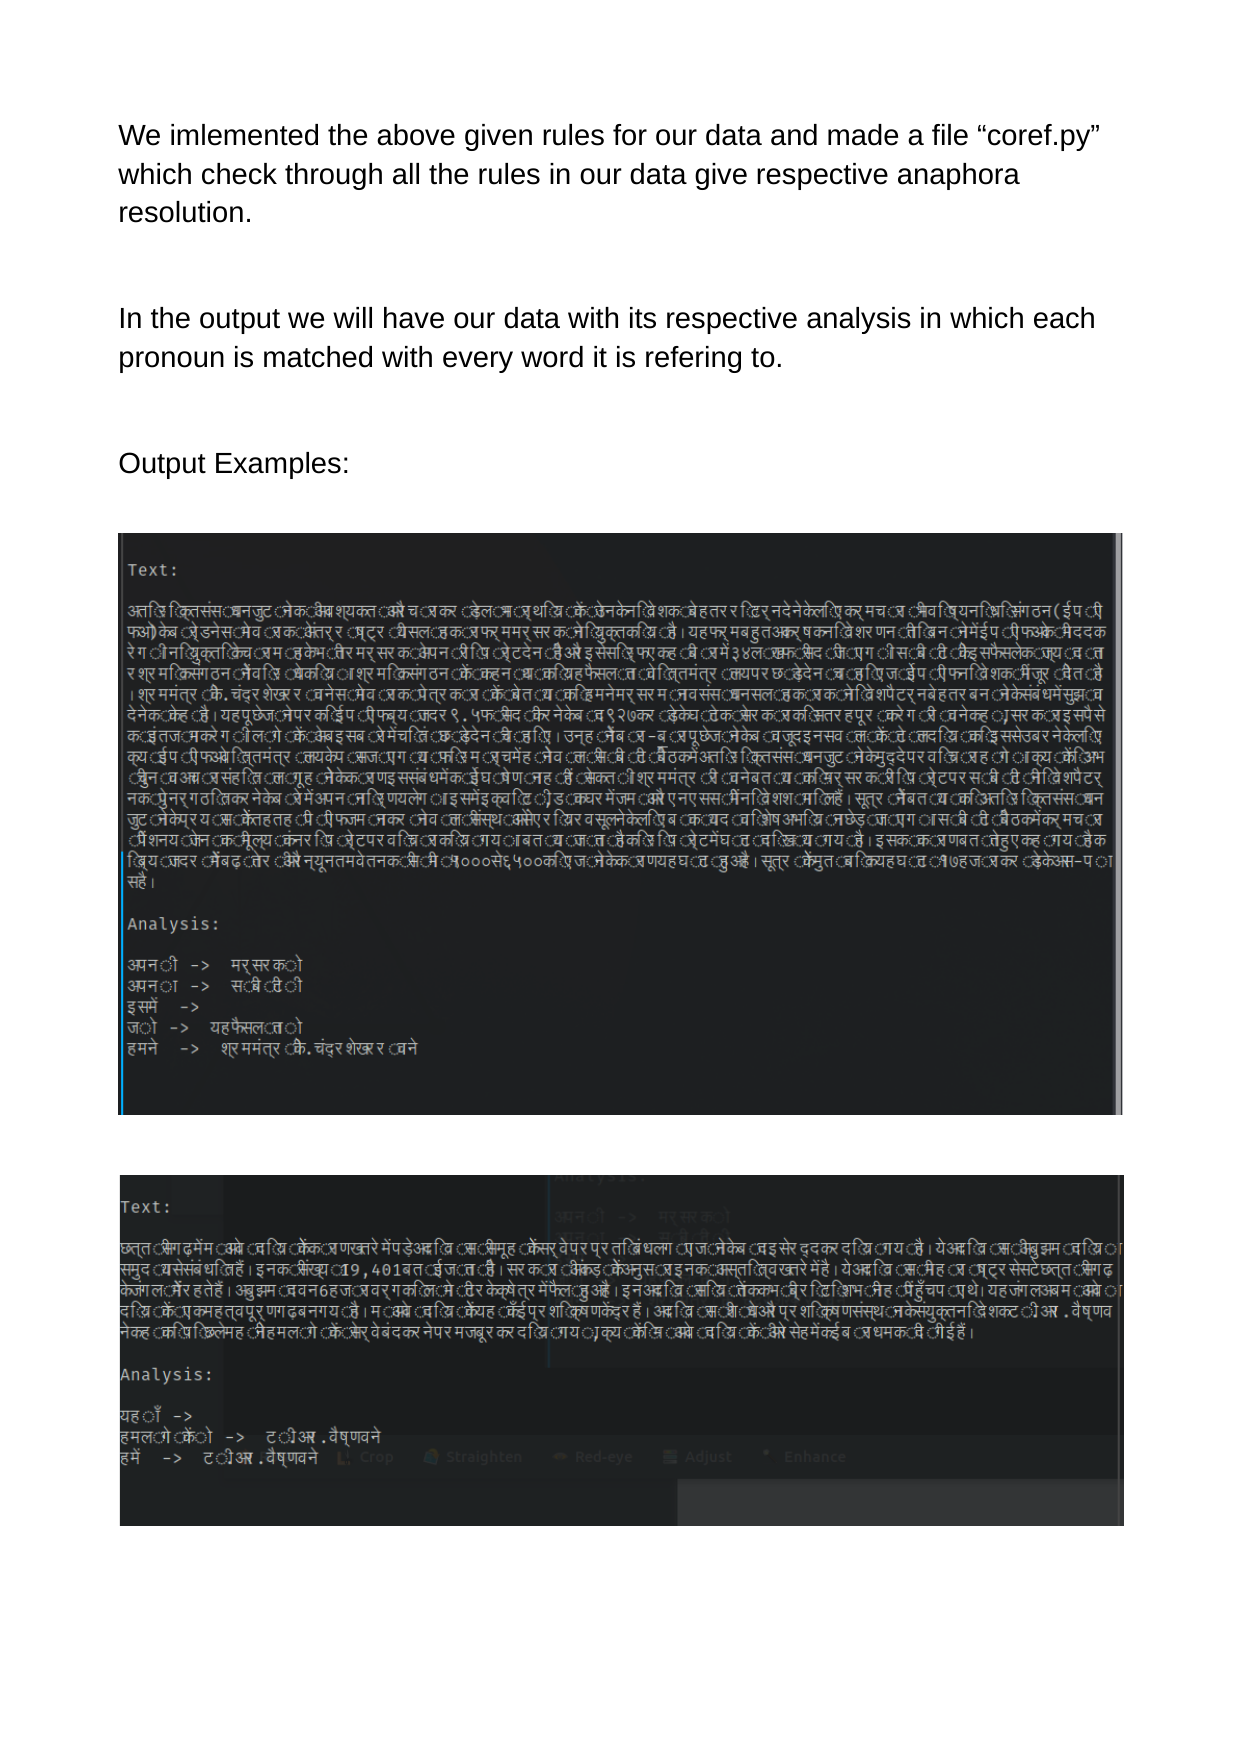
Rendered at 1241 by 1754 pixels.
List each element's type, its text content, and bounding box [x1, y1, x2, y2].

picture [118, 533, 1123, 1115]
picture [119, 1175, 1124, 1526]
text We imlemented the above given rules for our data and made a file “coref.py” which check through all the rules in our data give respective anaphora resolution. [118, 118, 1122, 229]
text In the output we will have our data with its respective analysis in which each pronoun is matched with every word it is refering to. [118, 301, 1122, 373]
text Output Examples: [118, 446, 1122, 480]
